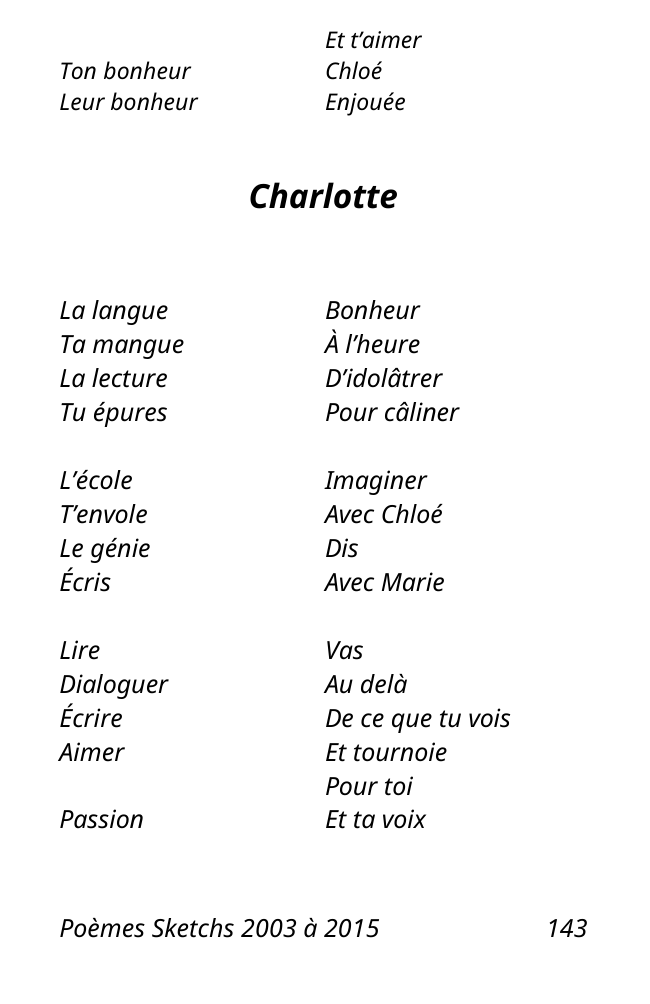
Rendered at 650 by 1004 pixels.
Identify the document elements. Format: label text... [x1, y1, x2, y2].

table_header Ton bonheur Leur bonheur [59, 24, 325, 148]
table_header La langue Ta mangue La lecture Tu épures L’école T’envole Le génie Écris Lire Dialoguer Écrire Aimer Passion [59, 293, 325, 836]
subtitle Charlotte [59, 173, 591, 219]
table_header Bonheur À l’heure D’idolâtrer Pour câliner Imaginer Avec Chloé Dis Avec Marie Vas Au delà De ce que tu vois Et tournoie Pour toi Et ta voix [325, 293, 591, 836]
table_header Et t’aimer Chloé Enjouée [325, 24, 591, 148]
